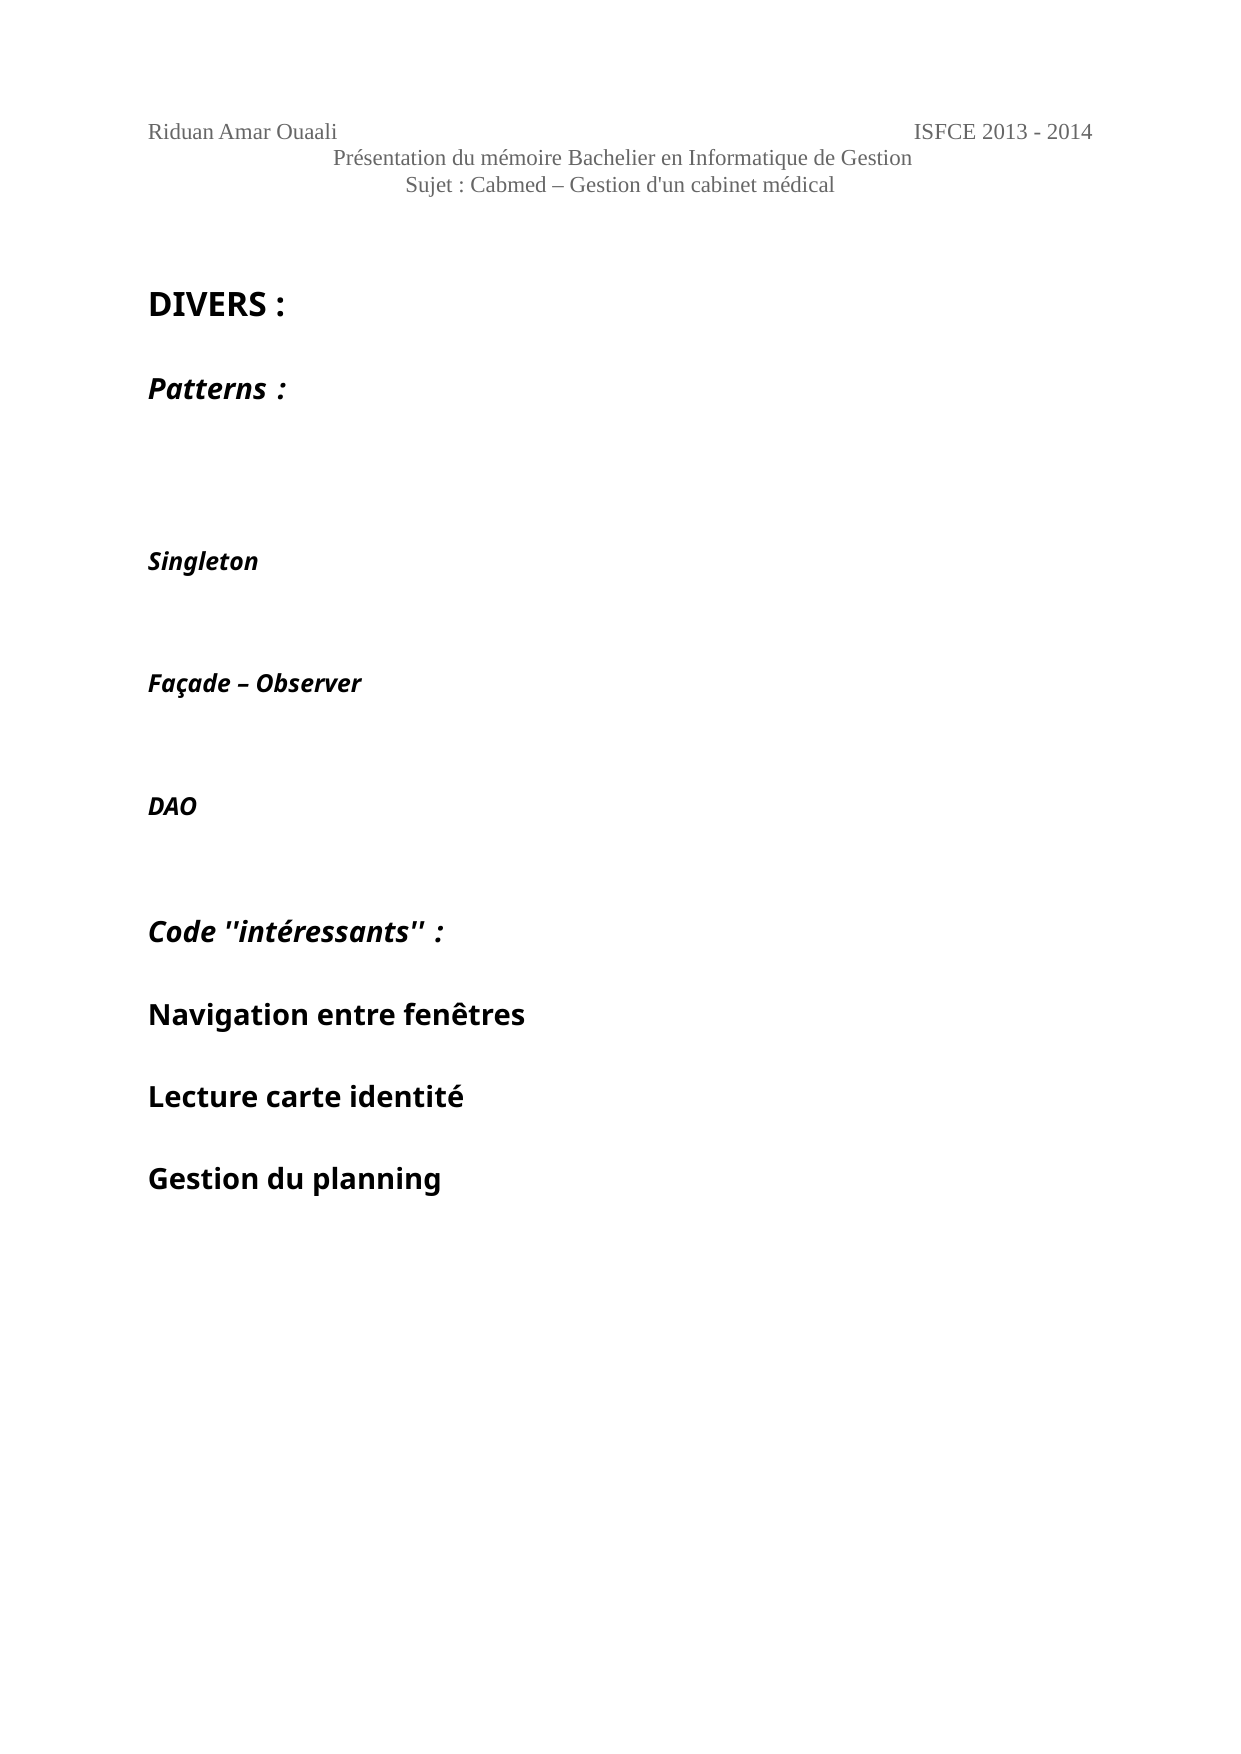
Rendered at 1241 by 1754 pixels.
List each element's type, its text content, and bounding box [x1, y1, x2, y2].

subtitle Lecture carte identité [148, 1076, 1093, 1116]
subtitle Singleton [148, 543, 1093, 577]
subtitle Code ''intéressants'' : [148, 912, 1093, 951]
subtitle DAO [148, 789, 1093, 823]
subtitle Gestion du planning [148, 1158, 1093, 1198]
subtitle Façade – Observer [148, 666, 1093, 700]
subtitle Patterns : [148, 368, 1093, 408]
subtitle DIVERS : [148, 280, 1093, 326]
subtitle Navigation entre fenêtres [148, 994, 1093, 1033]
